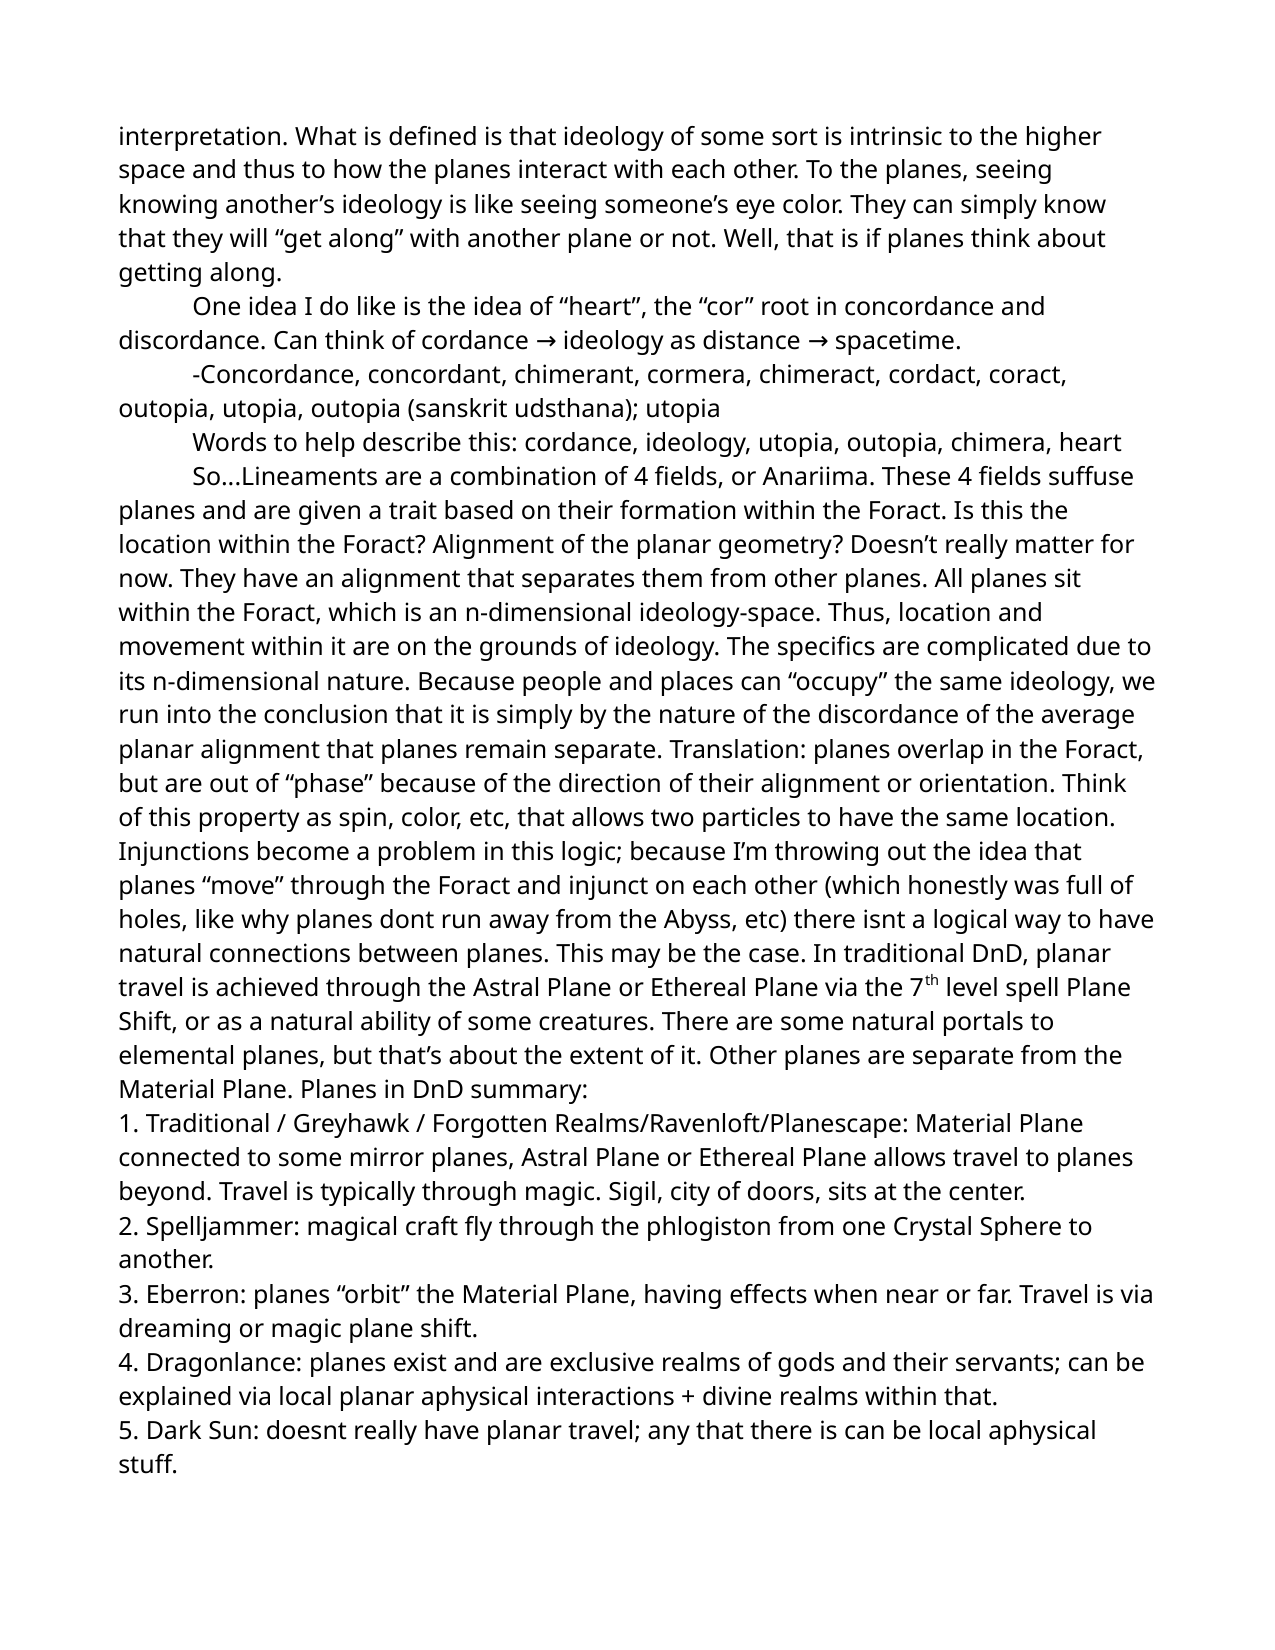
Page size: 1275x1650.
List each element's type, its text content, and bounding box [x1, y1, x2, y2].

text One idea I do like is the idea of “heart”, the “cor” root in concordance and discordance. Can think of cordance → ideology as distance → spacetime. [118, 288, 1157, 357]
text 4. Dragonlance: planes exist and are exclusive realms of gods and their servants; can be explained via local planar aphysical interactions + divine realms within that. [118, 1344, 1157, 1412]
text -Concordance, concordant, chimerant, cormera, chimeract, cordact, coract, outopia, utopia, outopia (sanskrit udsthana); utopia [118, 357, 1157, 425]
text 3. Eberron: planes “orbit” the Material Plane, having effects when near or far. Travel is via dreaming or magic plane shift. [118, 1276, 1157, 1344]
text 5. Dark Sun: doesnt really have planar travel; any that there is can be local aphysical stuff. [118, 1412, 1157, 1481]
text 1. Traditional / Greyhawk / Forgotten Realms/Ravenloft/Planescape: Material Plane connected to some mirror planes, Astral Plane or Ethereal Plane allows travel to planes beyond. Travel is typically through magic. Sigil, city of doors, sits at the center. [118, 1106, 1157, 1208]
text So...Lineaments are a combination of 4 fields, or Anariima. These 4 fields suffuse planes and are given a trait based on their formation within the Foract. Is this the location within the Foract? Alignment of the planar geometry? Doesn’t really matter for now. They have an alignment that separates them from other planes. All planes sit within the Foract, which is an n-dimensional ideology-space. Thus, location and movement within it are on the grounds of ideology. The specifics are complicated due to its n-dimensional nature. Because people and places can “occupy” the same ideology, we run into the conclusion that it is simply by the nature of the discordance of the average planar alignment that planes remain separate. Translation: planes overlap in the Foract, but are out of “phase” because of the direction of their alignment or orientation. Think of this property as spin, color, etc, that allows two particles to have the same location. Injunctions become a problem in this logic; because I’m throwing out the idea that planes “move” through the Foract and injunct on each other (which honestly was full of holes, like why planes dont run away from the Abyss, etc) there isnt a logical way to have natural connections between planes. This may be the case. In traditional DnD, planar travel is achieved through the Astral Plane or Ethereal Plane via the 7th level spell Plane Shift, or as a natural ability of some creatures. There are some natural portals to elemental planes, but that’s about the extent of it. Other planes are separate from the Material Plane. Planes in DnD summary: [118, 459, 1157, 1106]
text interpretation. What is defined is that ideology of some sort is intrinsic to the higher space and thus to how the planes interact with each other. To the planes, seeing knowing another’s ideology is like seeing someone’s eye color. They can simply know that they will “get along” with another plane or not. Well, that is if planes think about getting along. [118, 118, 1157, 288]
text Words to help describe this: cordance, ideology, utopia, outopia, chimera, heart [118, 425, 1157, 459]
text 2. Spelljammer: magical craft fly through the phlogiston from one Crystal Sphere to another. [118, 1208, 1157, 1276]
